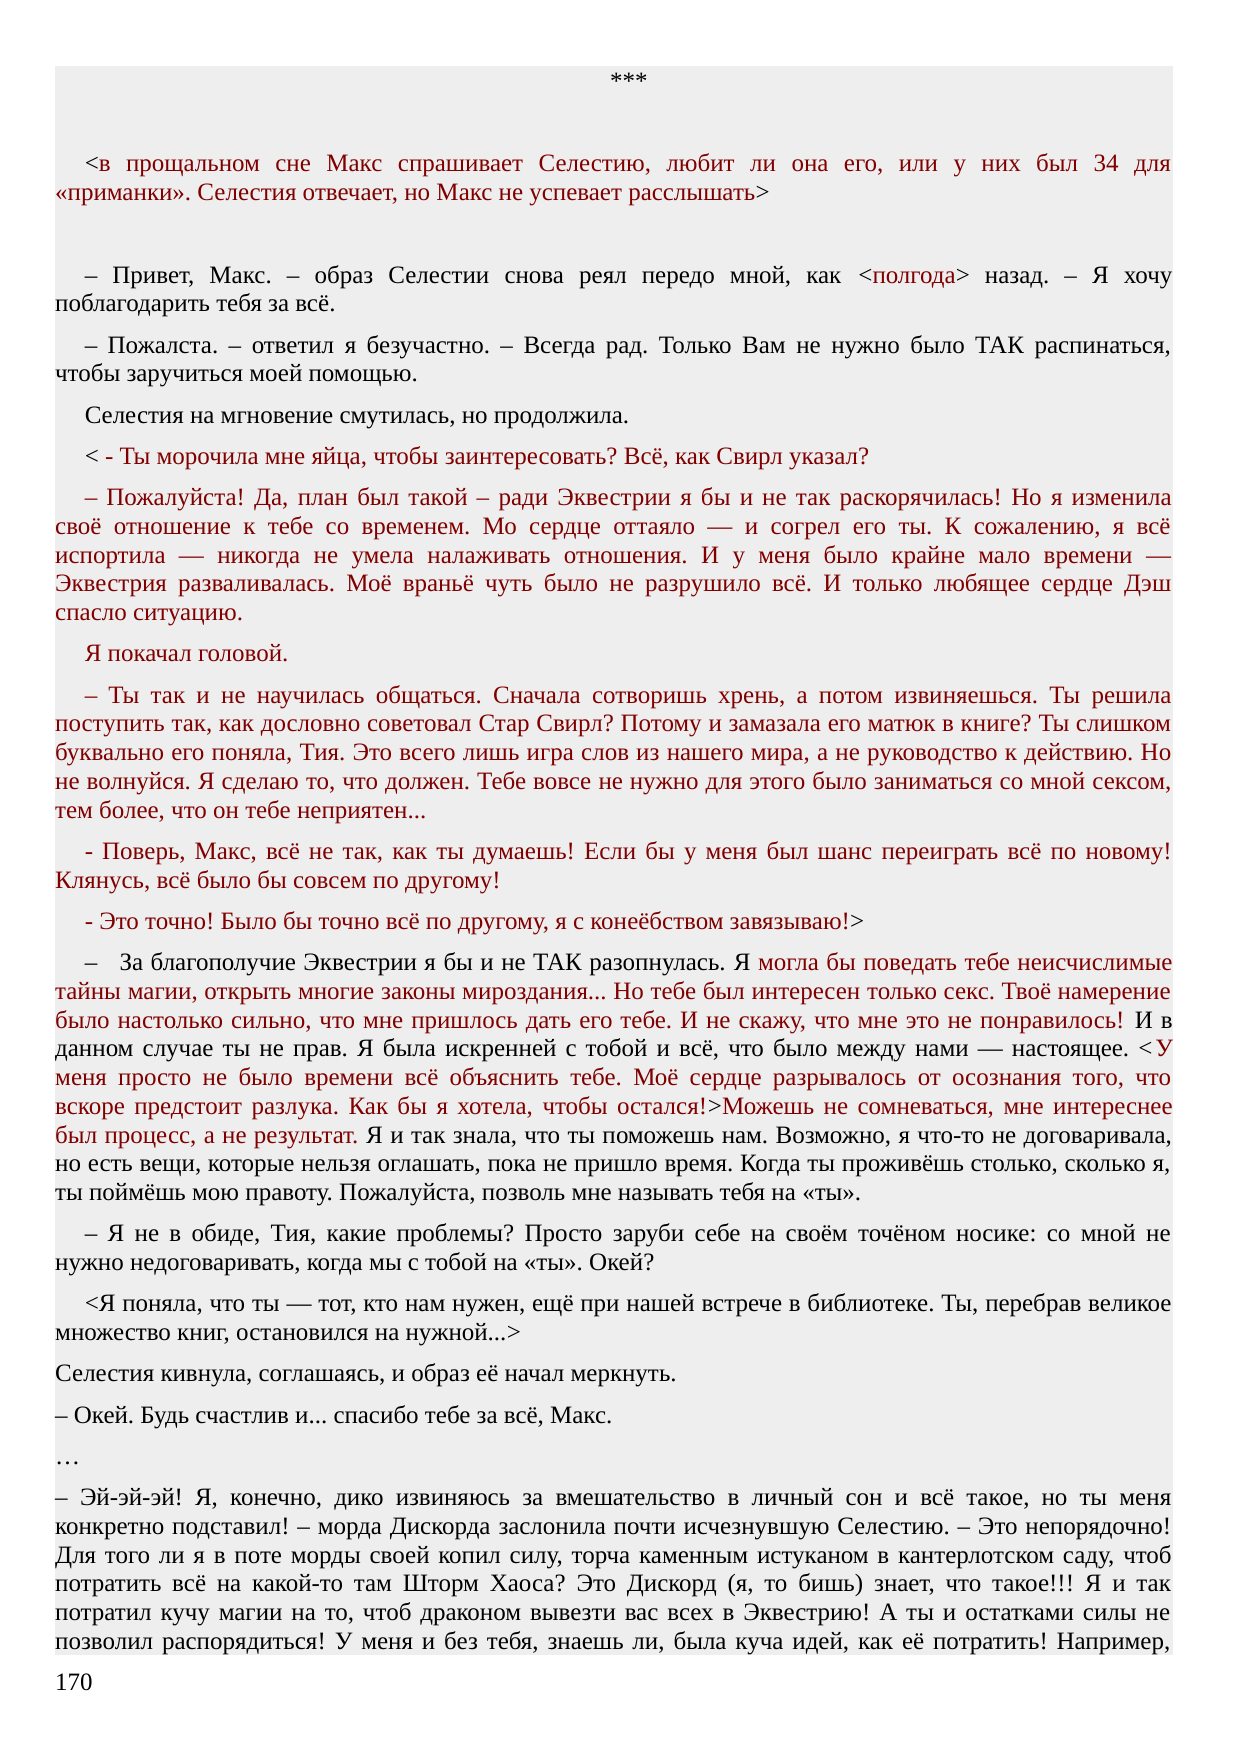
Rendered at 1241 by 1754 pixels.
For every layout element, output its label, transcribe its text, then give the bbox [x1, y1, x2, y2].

text - Это точно! Было бы точно всё по другому, я с конеёбством завязываю!> [55, 906, 1173, 935]
text – Пожалуйста! Да, план был такой – ради Эквестрии я бы и не так раскорячилась! Но я изменила своё отношение к тебе со временем. Мо сердце оттаяло — и согрел его ты. К сожалению, я всё испортила — никогда не умела налаживать отношения. И у меня было крайне мало времени — Эквестрия разваливалась. Моё враньё чуть было не разрушило всё. И только любящее сердце Дэш спасло ситуацию. [55, 482, 1173, 626]
text – Привет, Макс. – образ Селестии снова реял передо мной, как <полгода> назад. – Я хочу поблагодарить тебя за всё. [55, 260, 1173, 317]
text Я покачал головой. [55, 638, 1173, 667]
text – Окей. Будь счастлив и... спасибо тебе за всё, Макс. [55, 1400, 1173, 1428]
text Селестия кивнула, соглашаясь, и образ её начал меркнуть. [55, 1358, 1173, 1387]
text - Поверь, Макс, всё не так, как ты думаешь! Если бы у меня был шанс переиграть всё по новому! Клянусь, всё было бы совсем по другому! [55, 836, 1173, 893]
text – Я не в обиде, Тия, какие проблемы? Просто заруби себе на своём точёном носике: со мной не нужно недоговаривать, когда мы с тобой на «ты». Окей? [55, 1218, 1173, 1276]
text … [55, 1441, 1173, 1470]
text – За благополучие Эквестрии я бы и не ТАК разопнулась. Я могла бы поведать тебе неисчислимые тайны магии, открыть многие законы мироздания... Но тебе был интересен только секс. Твоё намерение было настолько сильно, что мне пришлось дать его тебе. И не скажу, что мне это не понравилось! И в данном случае ты не прав. Я была искренней с тобой и всё, что было между нами — настоящее. <У меня просто не было времени всё объяснить тебе. Моё сердце разрывалось от осознания того, что вскоре предстоит разлука. Как бы я хотела, чтобы остался!>Можешь не сомневаться, мне интереснее был процесс, а не результат. Я и так знала, что ты поможешь нам. Возможно, я что-то не договаривала, но есть вещи, которые нельзя оглашать, пока не пришло время. Когда ты проживёшь столько, сколько я, ты поймёшь мою правоту. Пожалуйста, позволь мне называть тебя на «ты». [55, 947, 1173, 1206]
text – Пожалста. – ответил я безучастно. – Всегда рад. Только Вам не нужно было ТАК распинаться, чтобы заручиться моей помощью. [55, 330, 1173, 387]
text <в прощальном сне Макс спрашивает Селестию, любит ли она его, или у них был 34 для «приманки». Селестия отвечает, но Макс не успевает расслышать> [55, 148, 1173, 206]
text *** [55, 66, 1173, 95]
text – Ты так и не научилась общаться. Сначала сотворишь хрень, а потом извиняешься. Ты решила поступить так, как дословно советовал Стар Свирл? Потому и замазала его матюк в книге? Ты слишком буквально его поняла, Тия. Это всего лишь игра слов из нашего мира, а не руководство к действию. Но не волнуйся. Я сделаю то, что должен. Тебе вовсе не нужно для этого было заниматься со мной сексом, тем более, что он тебе неприятен... [55, 680, 1173, 823]
text – Эй-эй-эй! Я, конечно, дико извиняюсь за вмешательство в личный сон и всё такое, но ты меня конкретно подставил! – морда Дискорда заслонила почти исчезнувшую Селестию. – Это непорядочно! Для того ли я в поте морды своей копил силу, торча каменным истуканом в кантерлотском саду, чтоб потратить всё на какой-то там Шторм Хаоса? Это Дискорд (я, то бишь) знает, что такое!!! Я и так потратил кучу магии на то, чтоб драконом вывезти вас всех в Эквестрию! А ты и остатками силы не позволил распорядиться! У меня и без тебя, знаешь ли, была куча идей, как её потратить! Например, [55, 1482, 1173, 1655]
text <Я поняла, что ты — тот, кто нам нужен, ещё при нашей встрече в библиотеке. Ты, перебрав великое множество книг, остановился на нужной...> [55, 1288, 1173, 1346]
text Селестия на мгновение смутилась, но продолжила. [55, 400, 1173, 428]
text < - Ты морочила мне яйца, чтобы заинтересовать? Всё, как Свирл указал? [55, 441, 1173, 470]
